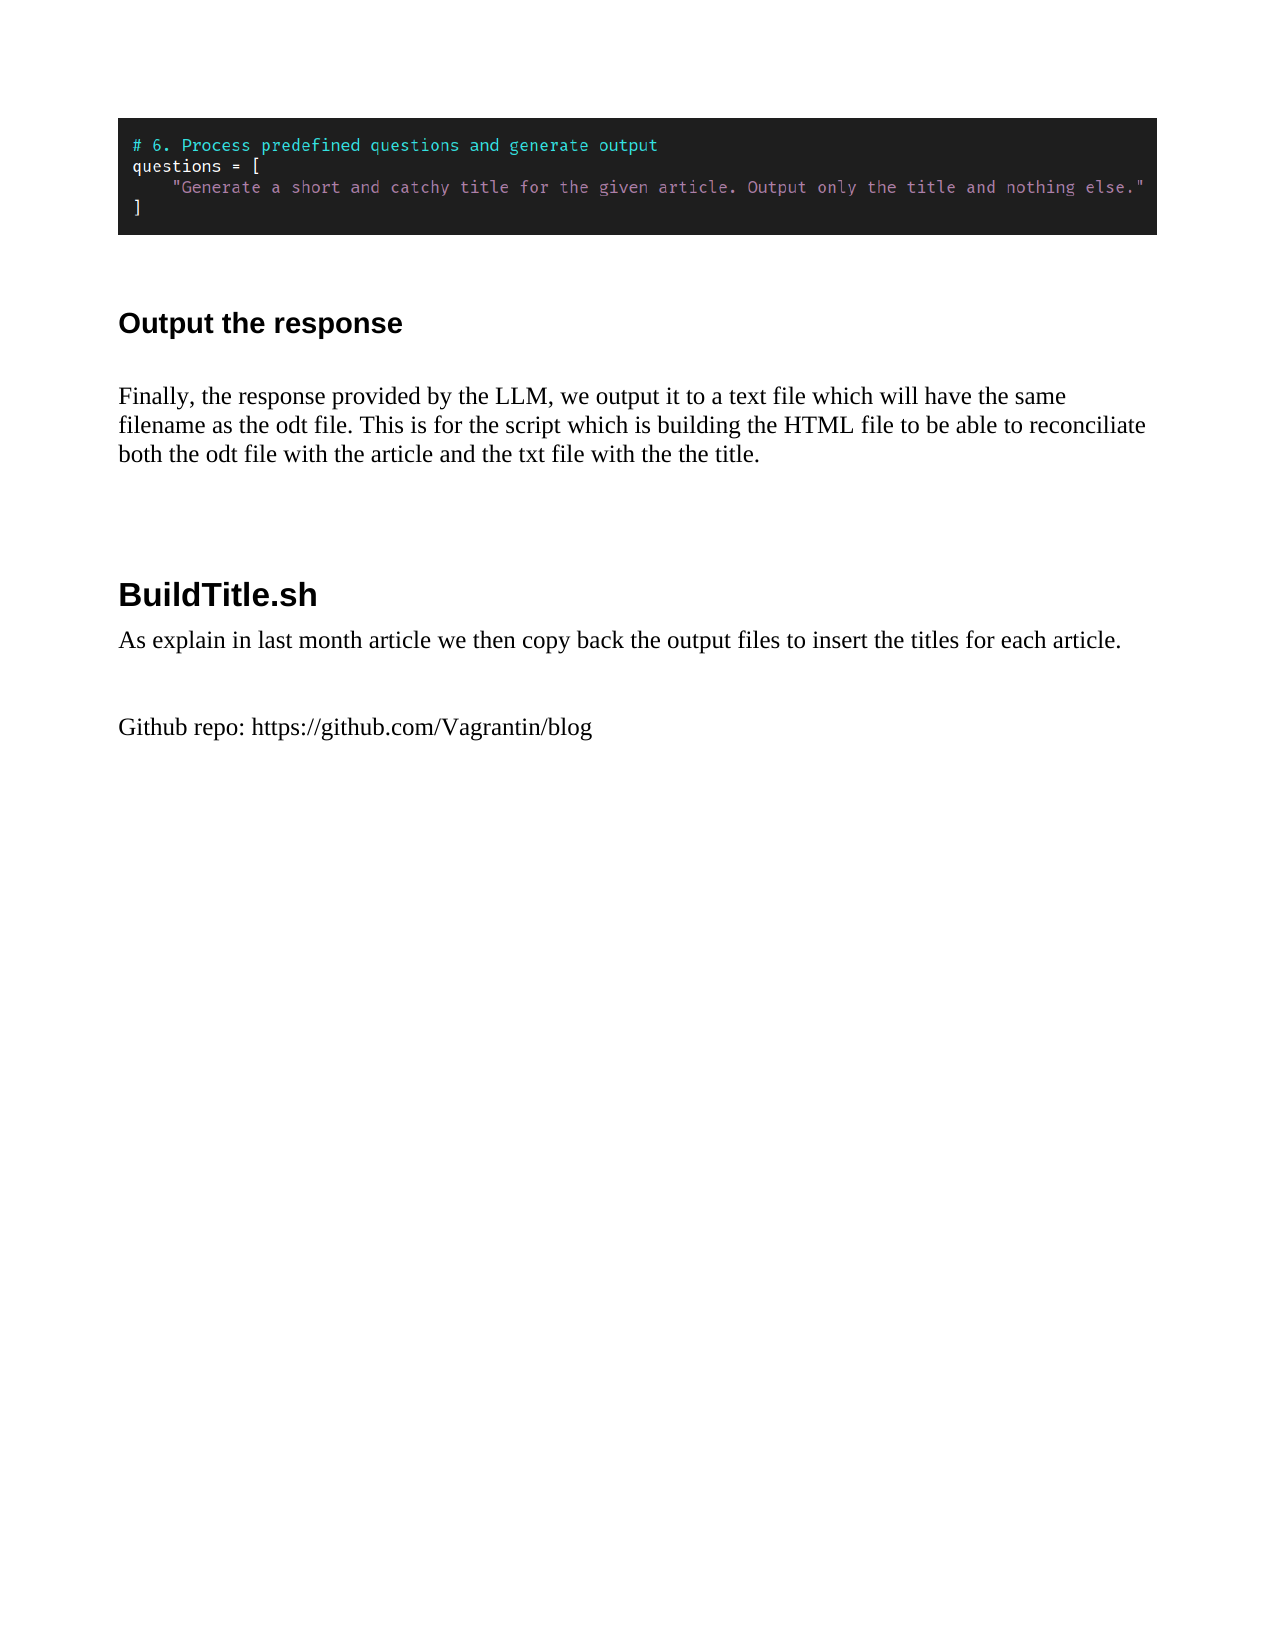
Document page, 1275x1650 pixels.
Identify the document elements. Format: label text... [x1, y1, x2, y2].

subtitle Output the response [118, 307, 1157, 340]
text Finally, the response provided by the LLM, we output it to a text file which will have the same filename as the odt file. This is for the script which is building the HTML file to be able to reconciliate both the odt file with the article and the txt file with the the title. [118, 381, 1157, 468]
picture [118, 118, 1157, 235]
text Github repo: https://github.com/Vagrantin/blog [118, 712, 1157, 741]
text As explain in last month article we then copy back the output files to insert the titles for each article. [118, 626, 1157, 654]
subtitle BuildTitle.sh [118, 575, 1157, 613]
